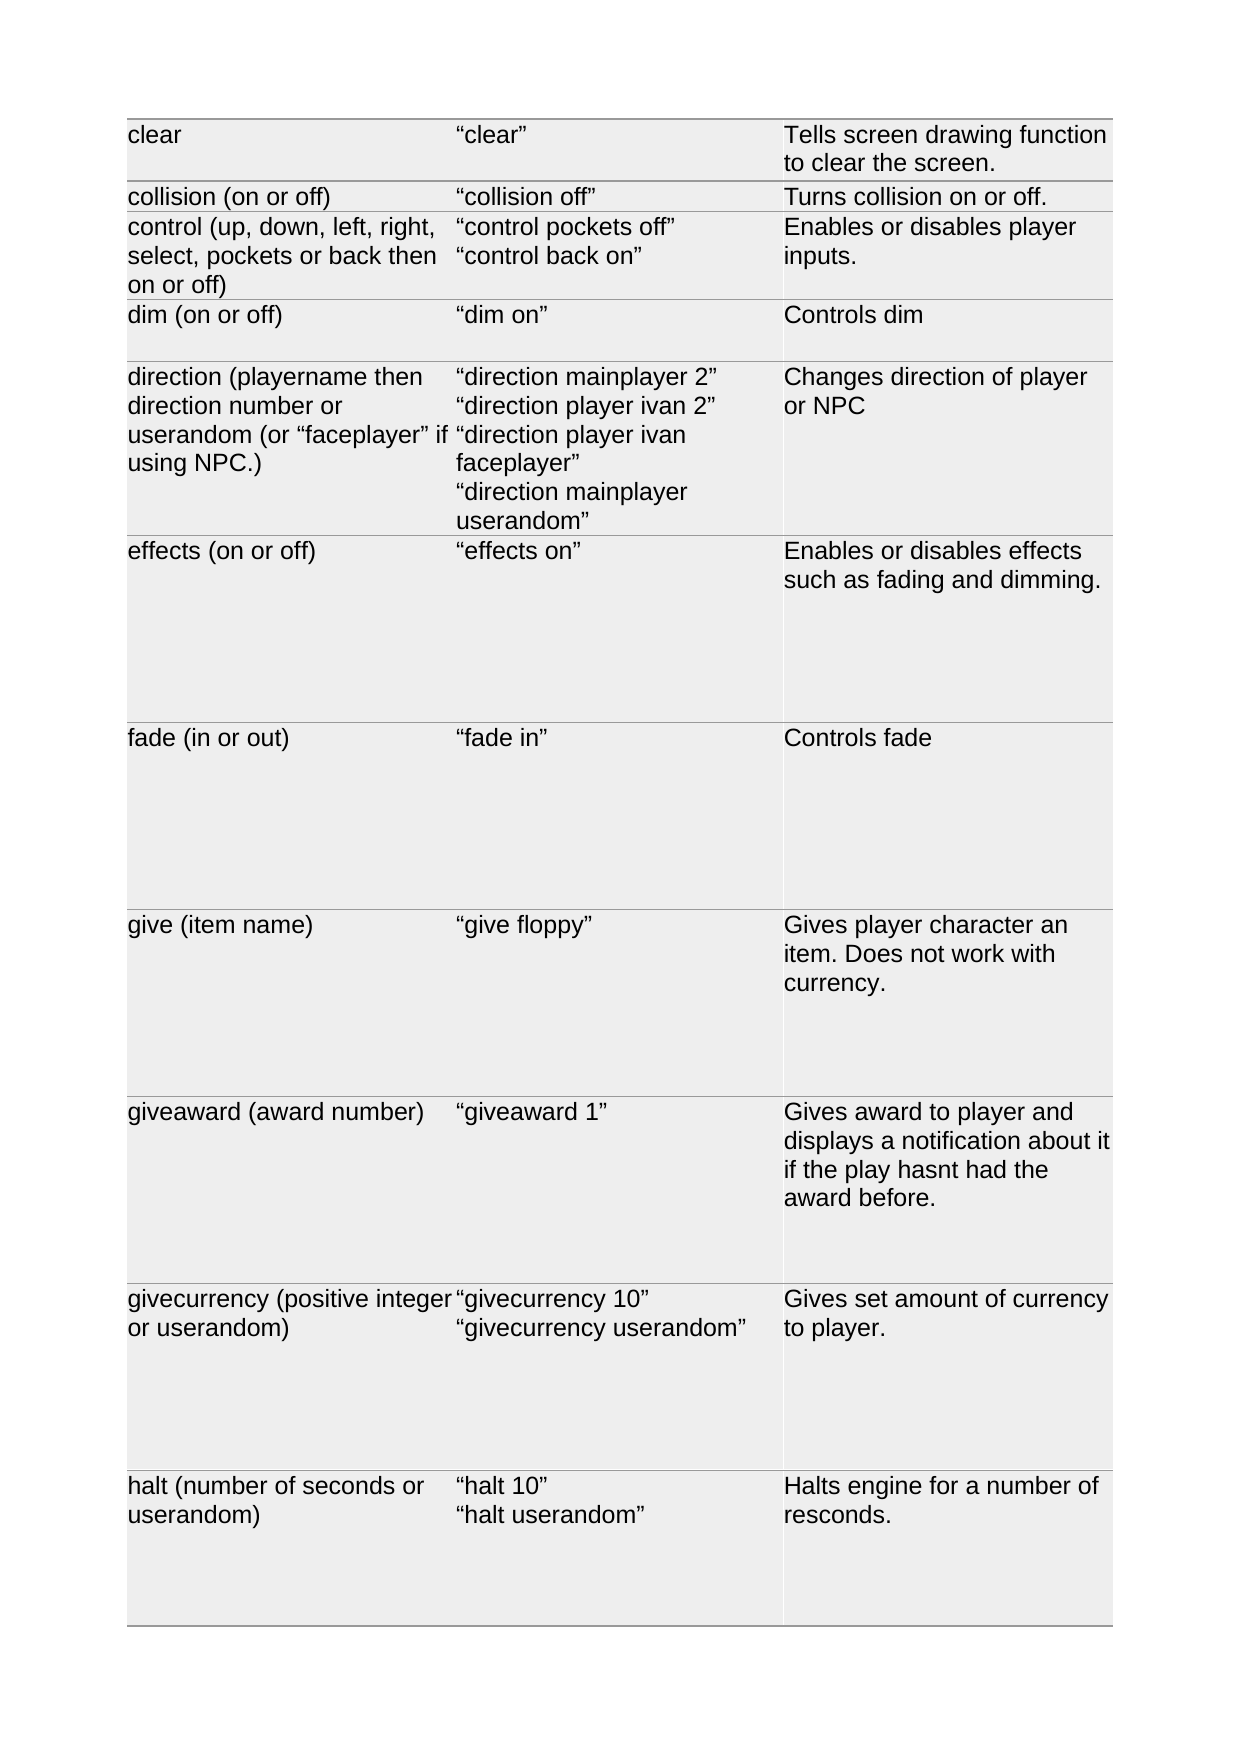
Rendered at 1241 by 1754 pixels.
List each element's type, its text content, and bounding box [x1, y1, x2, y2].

table_cell Enables or disables player inputs. [784, 212, 1113, 299]
table_cell Changes direction of player or NPC [784, 362, 1113, 535]
table_cell Tells screen drawing function to clear the screen. [784, 120, 1113, 180]
table_cell “direction mainplayer 2” “direction player ivan 2” “direction player ivan faceplayer” “direction mainplayer userandom” [456, 362, 783, 535]
table_cell givecurrency (positive integer or userandom) [127, 1284, 456, 1469]
table_cell effects (on or off) [127, 536, 456, 722]
table_cell “clear” [456, 120, 783, 180]
table_cell “halt 10” “halt userandom” [456, 1471, 783, 1625]
table_cell give (item name) [127, 910, 456, 1096]
table_cell “control pockets off” “control back on” [456, 212, 783, 299]
table_cell fade (in or out) [127, 723, 456, 909]
table_cell Controls fade [784, 723, 1113, 909]
table_cell collision (on or off) [127, 182, 456, 211]
table_cell “giveaward 1” [456, 1097, 783, 1283]
table_cell Gives set amount of currency to player. [784, 1284, 1113, 1469]
table_cell Halts engine for a number of resconds. [784, 1471, 1113, 1625]
table_cell “dim on” [456, 300, 783, 361]
table_cell clear [127, 120, 456, 180]
table_cell Gives player character an item. Does not work with currency. [784, 910, 1113, 1096]
table_cell halt (number of seconds or userandom) [127, 1471, 456, 1625]
table_cell Enables or disables effects such as fading and dimming. [784, 536, 1113, 722]
table_cell giveaward (award number) [127, 1097, 456, 1283]
table_cell “givecurrency 10” “givecurrency userandom” [456, 1284, 783, 1469]
table_cell “effects on” [456, 536, 783, 722]
table_cell Gives award to player and displays a notification about it if the play hasnt had the award before. [784, 1097, 1113, 1283]
table_cell “collision off” [456, 182, 783, 211]
table_cell direction (playername then direction number or userandom (or “faceplayer” if using NPC.) [127, 362, 456, 535]
table_cell “give floppy” [456, 910, 783, 1096]
table_cell Turns collision on or off. [784, 182, 1113, 211]
table_cell dim (on or off) [127, 300, 456, 361]
table_cell control (up, down, left, right, select, pockets or back then on or off) [127, 212, 456, 299]
table_cell “fade in” [456, 723, 783, 909]
table_cell Controls dim [784, 300, 1113, 361]
